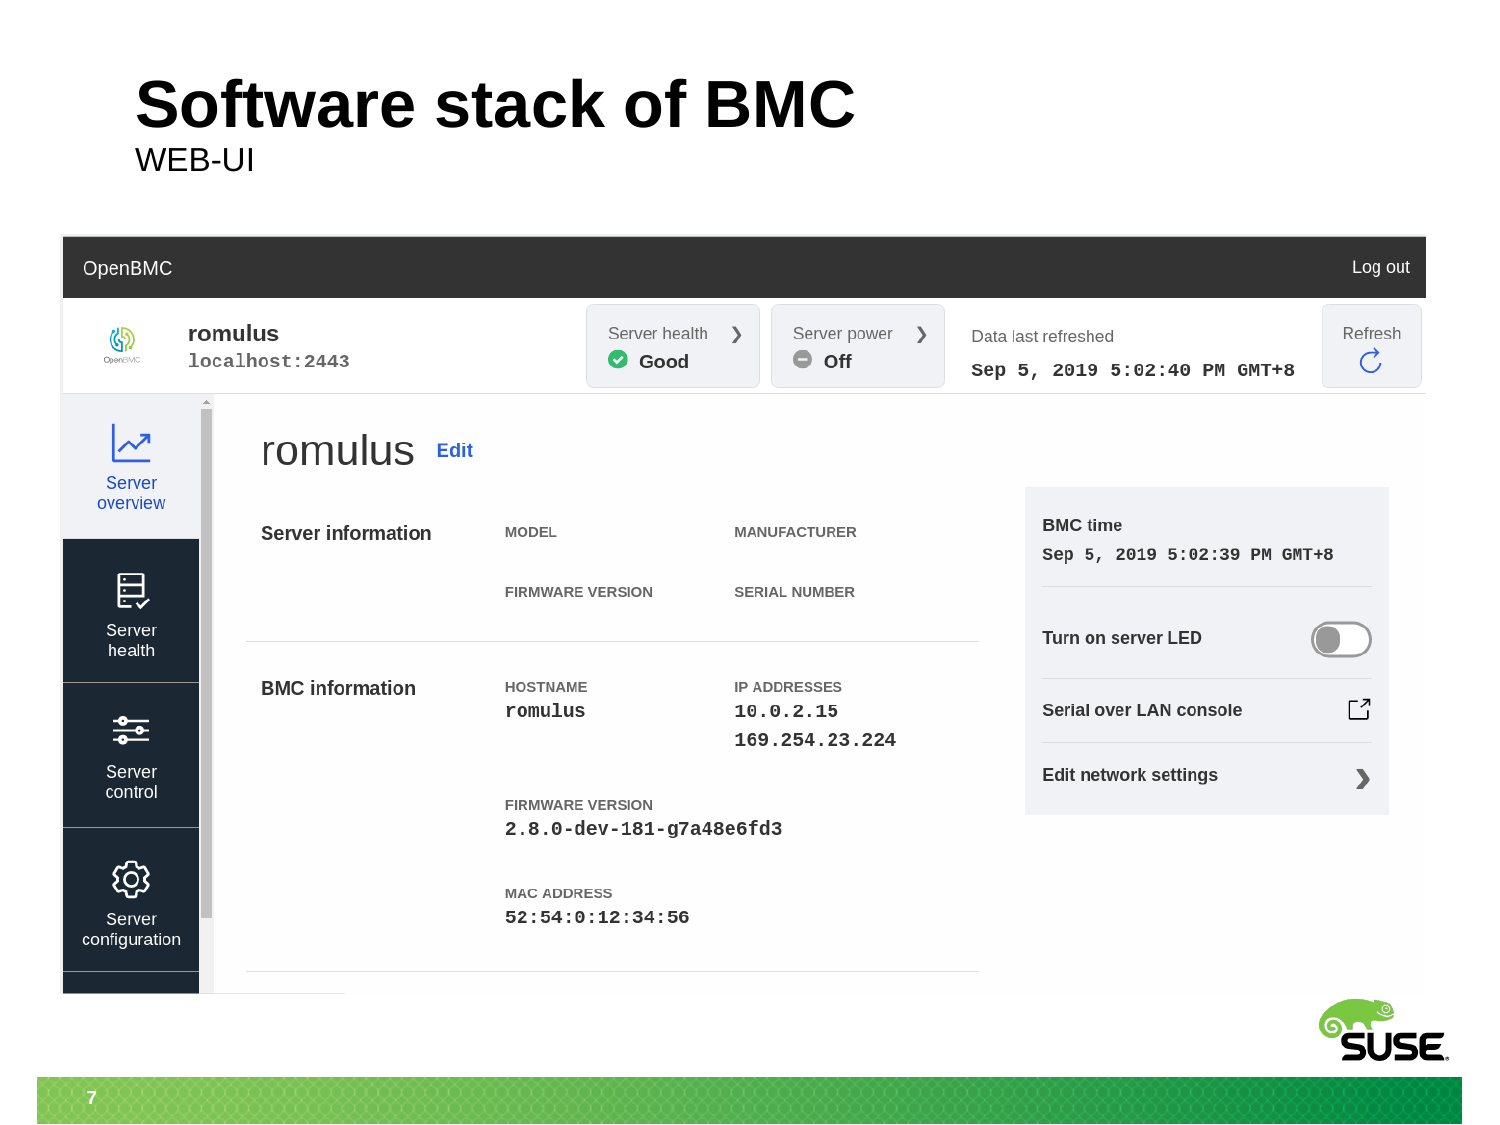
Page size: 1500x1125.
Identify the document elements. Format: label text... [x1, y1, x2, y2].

picture [60, 234, 1426, 994]
title Software stack of BMC WEB-UI [135, 41, 1372, 204]
picture [1319, 999, 1449, 1061]
picture [37, 1077, 1462, 1124]
